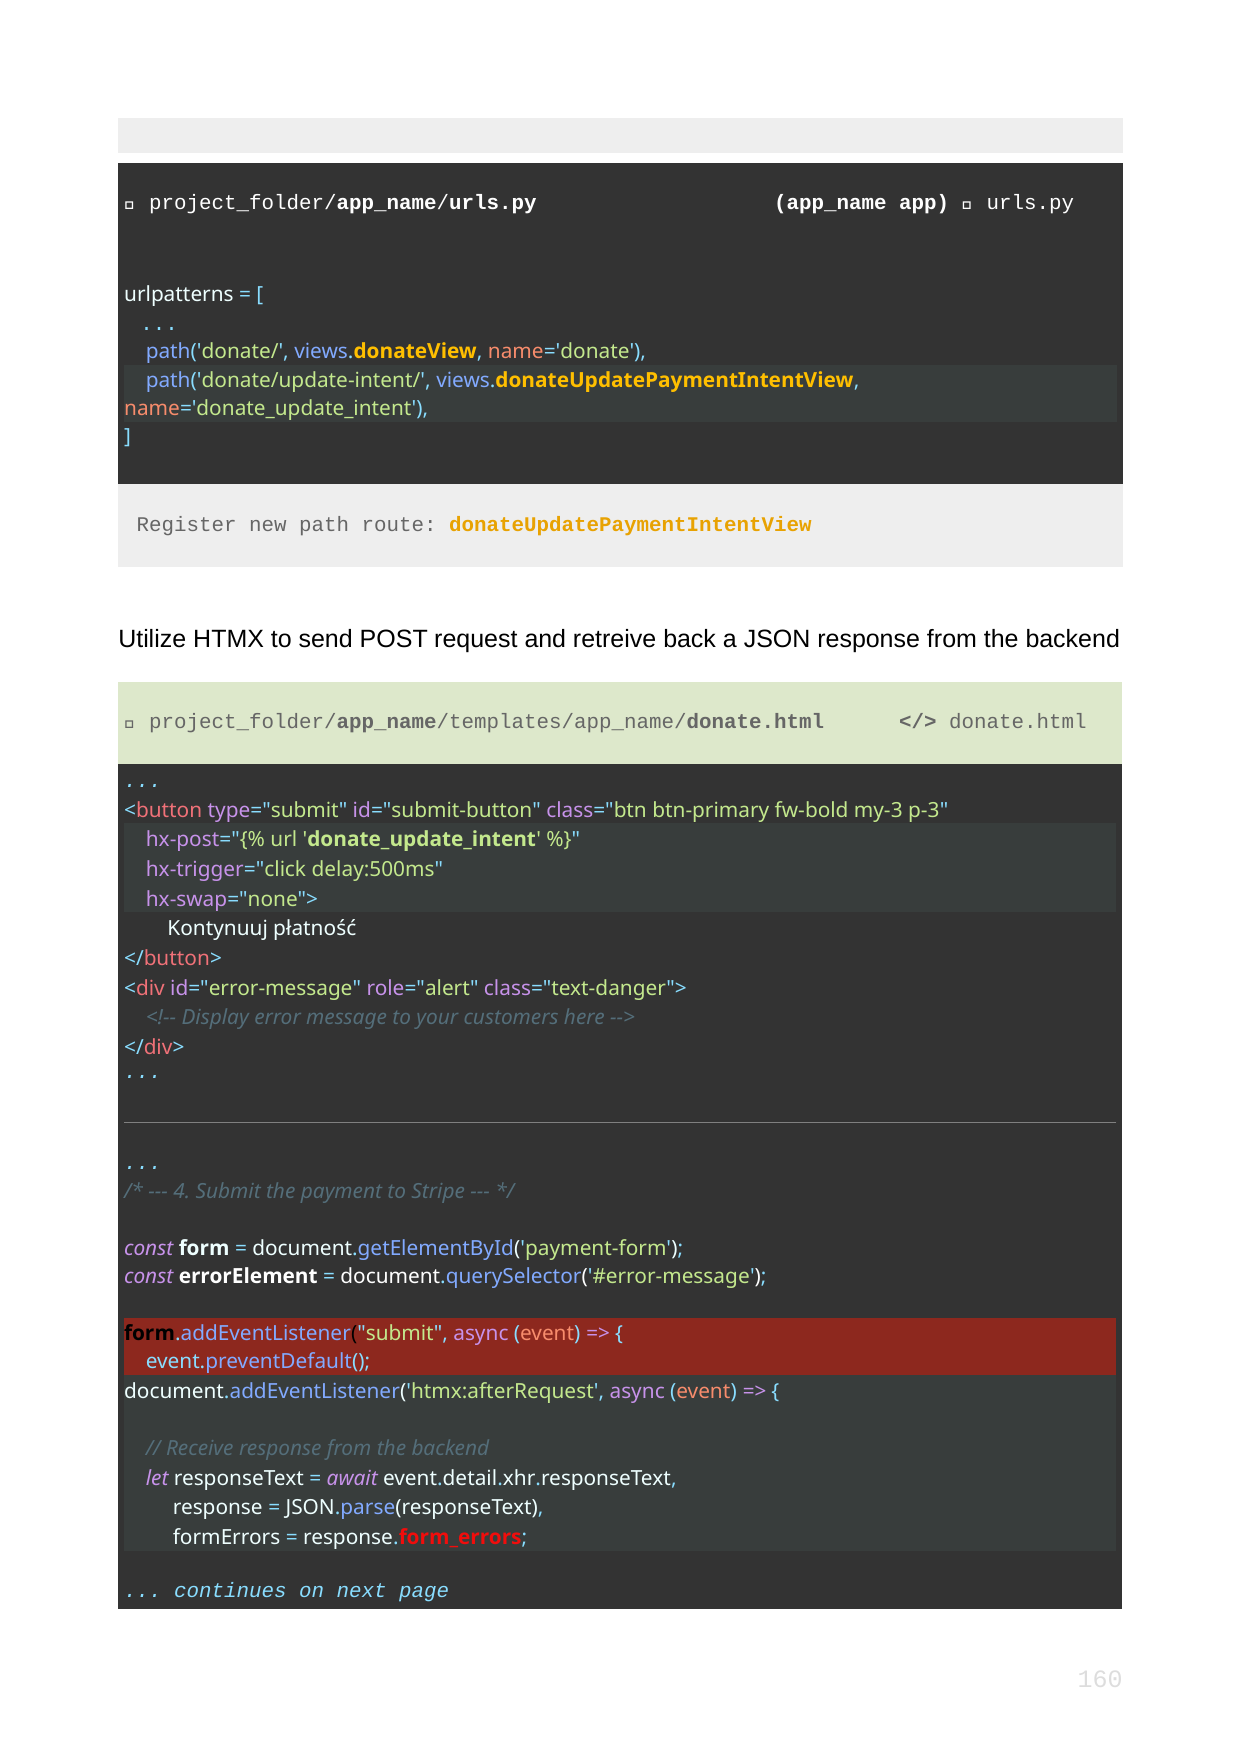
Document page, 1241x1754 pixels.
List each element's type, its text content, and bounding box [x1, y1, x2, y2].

table_cell ... <button type="submit" id="submit-button" class="btn btn-primary fw-bold my-3 p-3" hx-post="{% url 'donate_update_intent' %}" hx-trigger="click delay:500ms" hx-swap="none"> Kontynuuj płatność </button> <div id="error-message" role="alert" class="text-danger"> <!-- Display error message to your customers here --> </div> ... ... /* --- 4. Submit the payment to Stripe --- */ const form = document.getElementById('payment-form'); const errorElement = document.querySelector('#error-message'); form.addEventListener("submit", async (event) => { event.preventDefault(); document.addEventListener('htmx:afterRequest', async (event) => { // Receive response from the backend let responseText = await event.detail.xhr.responseText, response = JSON.parse(responseText), formErrors = response.form_errors; ... continues on next page [118, 764, 1122, 1609]
table_cell [118, 118, 1123, 153]
table_header 📝 project_folder/app_name/urls.py (app_name app) 🐍 urls.py [118, 163, 1123, 245]
table_header 📝 project_folder/app_name/templates/app_name/donate.html </> donate.html [118, 682, 1122, 764]
table_cell Register new path route: donateUpdatePaymentIntentView [118, 484, 1123, 567]
text Utilize HTMX to send POST request and retreive back a JSON response from the backend [118, 624, 1122, 653]
table_cell urlpatterns = [ ... path('donate/', views.donateView, name='donate'), path('donate/update-intent/', views.donateUpdatePaymentIntentView, name='donate_update_intent'), ] [118, 245, 1123, 484]
